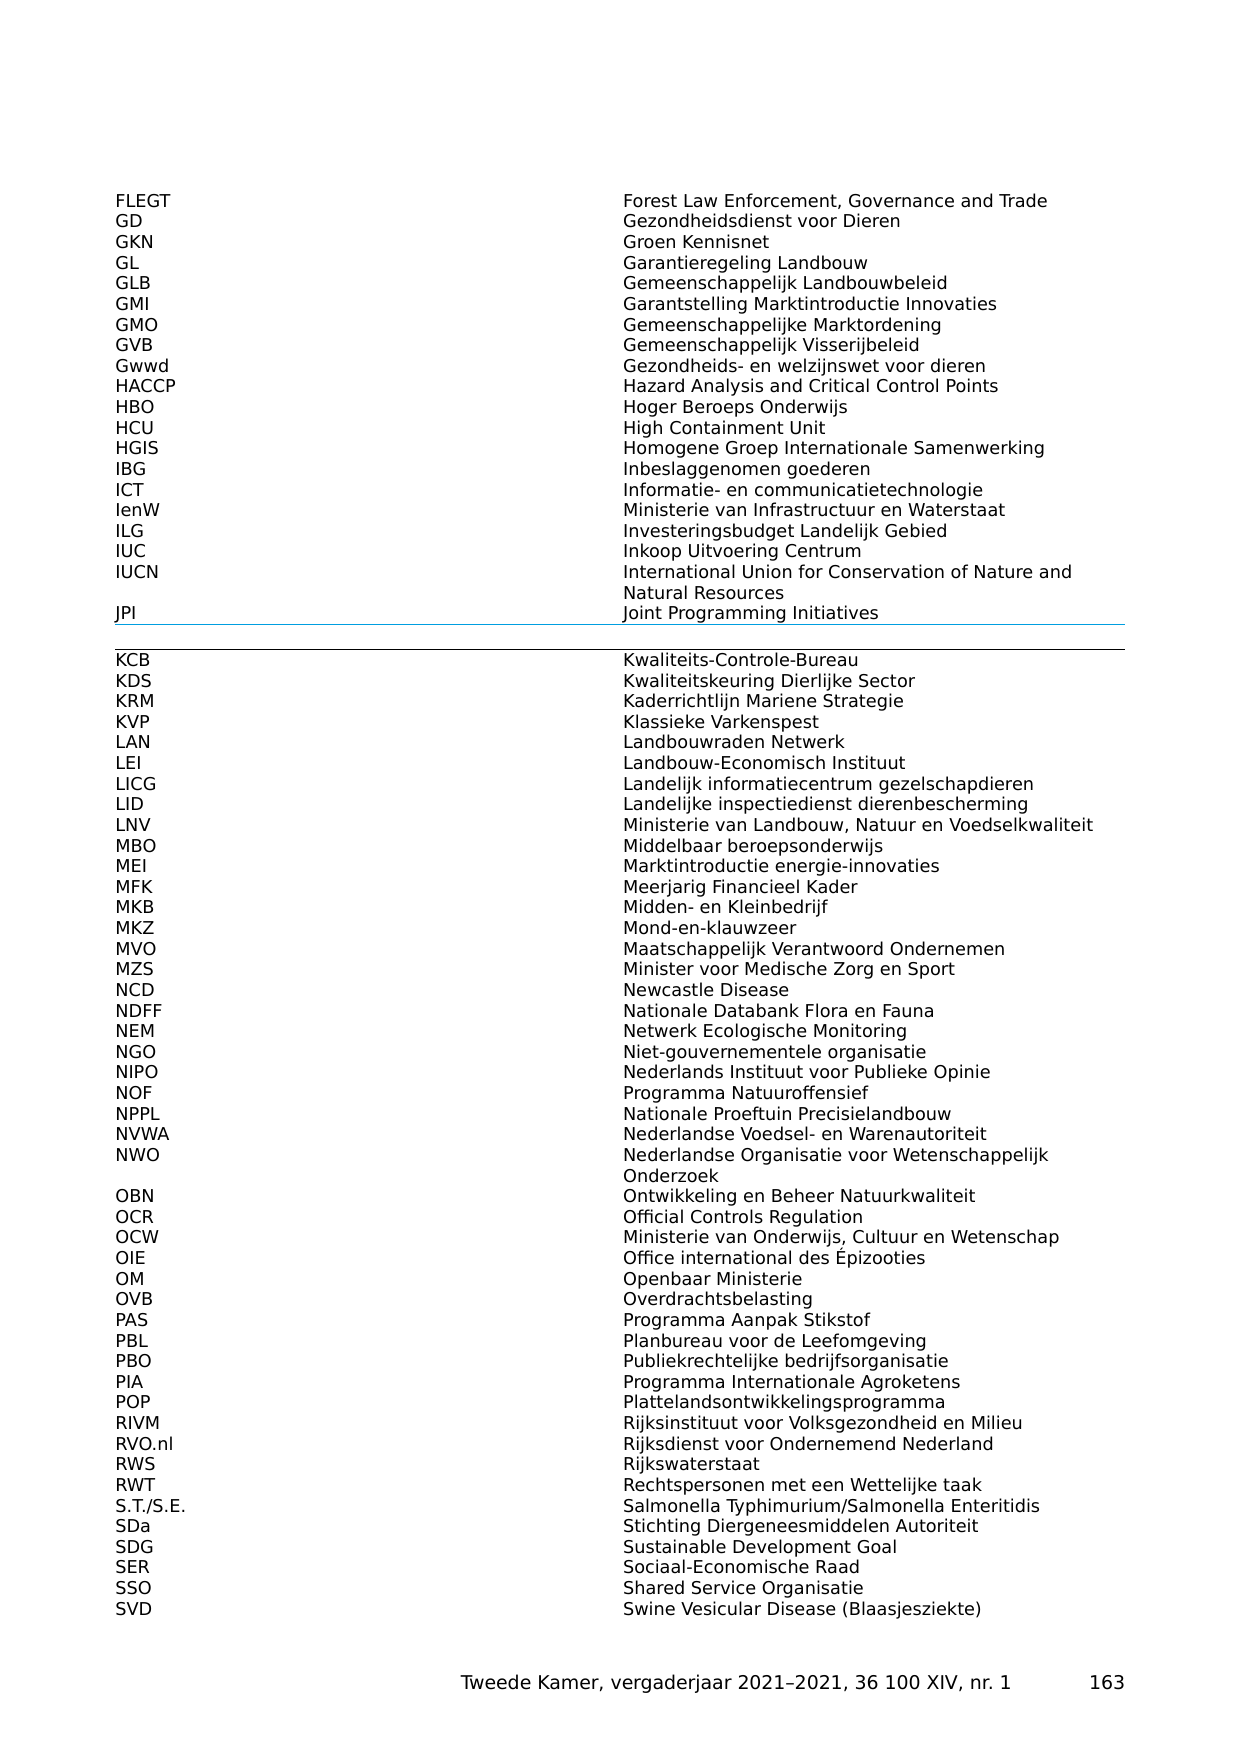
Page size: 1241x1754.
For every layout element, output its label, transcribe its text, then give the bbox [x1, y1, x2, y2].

table_cell Inbeslaggenomen goederen [620, 459, 1125, 479]
table_cell Nederlands Instituut voor Publieke Opinie [620, 1063, 1125, 1083]
table_cell Gemeenschappelijke Marktordening [620, 315, 1125, 335]
table_cell NEM [115, 1021, 620, 1042]
table_cell NOF [115, 1083, 620, 1104]
table_cell MVO [115, 939, 620, 959]
table_cell RVO.nl [115, 1434, 620, 1454]
table_cell GVB [115, 335, 620, 356]
table_cell Garantieregeling Landbouw [620, 253, 1125, 273]
table_cell JPI [115, 603, 620, 624]
table_cell RWS [115, 1454, 620, 1475]
table_cell SER [115, 1558, 620, 1578]
table_cell Midden- en Kleinbedrijf [620, 898, 1125, 918]
table_cell Programma Internationale Agroketens [620, 1372, 1125, 1392]
table_cell Planbureau voor de Leefomgeving [620, 1331, 1125, 1351]
table_cell HCU [115, 418, 620, 438]
table_cell Stichting Diergeneesmiddelen Autoriteit [620, 1516, 1125, 1537]
table_cell LID [115, 794, 620, 815]
table_cell Investeringsbudget Landelijk Gebied [620, 521, 1125, 541]
table_cell Meerjarig Financieel Kader [620, 877, 1125, 897]
table_cell IBG [115, 459, 620, 479]
table_cell POP [115, 1393, 620, 1413]
table_cell Inkoop Uitvoering Centrum [620, 541, 1125, 562]
table_cell NCD [115, 980, 620, 1001]
table_cell OVB [115, 1289, 620, 1310]
table_cell Landelijke inspectiedienst dierenbescherming [620, 794, 1125, 815]
table_cell Publiekrechtelijke bedrijfsorganisatie [620, 1351, 1125, 1372]
table_cell Ministerie van Landbouw, Natuur en Voedselkwaliteit [620, 815, 1125, 836]
table_cell HACCP [115, 376, 620, 397]
table_cell MKZ [115, 918, 620, 939]
table_cell Joint Programming Initiatives [620, 603, 1125, 624]
table_cell Programma Aanpak Stikstof [620, 1310, 1125, 1331]
table_cell Landbouw-Economisch Instituut [620, 753, 1125, 774]
table_cell GMO [115, 315, 620, 335]
table_cell Rechtspersonen met een Wettelijke taak [620, 1475, 1125, 1496]
table_cell Rijksinstituut voor Volksgezondheid en Milieu [620, 1413, 1125, 1434]
table_cell Gezondheidsdienst voor Dieren [620, 211, 1125, 232]
table_cell NIPO [115, 1063, 620, 1083]
table_cell OM [115, 1269, 620, 1289]
table_cell Nederlandse Voedsel- en Warenautoriteit [620, 1124, 1125, 1145]
table_cell FLEGT [115, 191, 620, 211]
table_cell IenW [115, 500, 620, 521]
table_cell OBN [115, 1186, 620, 1207]
table_cell HBO [115, 397, 620, 418]
table_cell Sustainable Development Goal [620, 1537, 1125, 1557]
table_cell Rijkswaterstaat [620, 1454, 1125, 1475]
table_cell Maatschappelijk Verantwoord Ondernemen [620, 939, 1125, 959]
table_cell Programma Natuuroffensief [620, 1083, 1125, 1104]
table_cell Hazard Analysis and Critical Control Points [620, 376, 1125, 397]
table_cell Netwerk Ecologische Monitoring [620, 1021, 1125, 1042]
table_cell Landelijk informatiecentrum gezelschapdieren [620, 774, 1125, 794]
table_cell SDa [115, 1516, 620, 1537]
table_cell Swine Vesicular Disease (Blaasjesziekte) [620, 1599, 1125, 1619]
table_cell NGO [115, 1042, 620, 1062]
table_cell NDFF [115, 1001, 620, 1021]
table_cell Marktintroductie energie-innovaties [620, 856, 1125, 877]
table_cell IUCN [115, 562, 620, 603]
table_cell Official Controls Regulation [620, 1207, 1125, 1227]
table_cell PBO [115, 1351, 620, 1372]
table_cell Kaderrichtlijn Mariene Strategie [620, 691, 1125, 712]
table_cell PBL [115, 1331, 620, 1351]
table_cell NVWA [115, 1124, 620, 1145]
table_cell RIVM [115, 1413, 620, 1434]
table_header Kwaliteits-Controle-Bureau [620, 650, 1125, 671]
table_cell Landbouwraden Netwerk [620, 733, 1125, 753]
table_cell GLB [115, 273, 620, 294]
table_cell Niet-gouvernementele organisatie [620, 1042, 1125, 1062]
table_cell OIE [115, 1248, 620, 1269]
table_cell Klassieke Varkenspest [620, 712, 1125, 732]
table_cell Hoger Beroeps Onderwijs [620, 397, 1125, 418]
table_cell OCW [115, 1228, 620, 1248]
table_cell Sociaal-Economische Raad [620, 1558, 1125, 1578]
table_cell RWT [115, 1475, 620, 1496]
table_cell Salmonella Typhimurium/Salmonella Enteritidis [620, 1496, 1125, 1516]
table_cell LICG [115, 774, 620, 794]
table_cell Garantstelling Marktintroductie Innovaties [620, 294, 1125, 314]
table_cell Informatie- en communicatietechnologie [620, 480, 1125, 500]
table_cell MZS [115, 959, 620, 980]
table_cell SDG [115, 1537, 620, 1557]
table_cell NWO [115, 1145, 620, 1186]
table_header KCB [115, 650, 620, 671]
table_cell Homogene Groep Internationale Samenwerking [620, 438, 1125, 459]
table_cell Forest Law Enforcement, Governance and Trade [620, 191, 1125, 211]
table_cell Minister voor Medische Zorg en Sport [620, 959, 1125, 980]
table_cell HGIS [115, 438, 620, 459]
table_cell MEI [115, 856, 620, 877]
table_cell MKB [115, 898, 620, 918]
table_cell Gwwd [115, 356, 620, 376]
table_cell SVD [115, 1599, 620, 1619]
table_cell SSO [115, 1578, 620, 1599]
table_cell Rijksdienst voor Ondernemend Nederland [620, 1434, 1125, 1454]
table_cell Gemeenschappelijk Visserijbeleid [620, 335, 1125, 356]
table_cell Ministerie van Onderwijs, Cultuur en Wetenschap [620, 1228, 1125, 1248]
table_cell Newcastle Disease [620, 980, 1125, 1001]
table_cell Gemeenschappelijk Landbouwbeleid [620, 273, 1125, 294]
table_cell KRM [115, 691, 620, 712]
table_cell Mond-en-klauwzeer [620, 918, 1125, 939]
table_cell Overdrachtsbelasting [620, 1289, 1125, 1310]
table_cell Nationale Databank Flora en Fauna [620, 1001, 1125, 1021]
table_cell ICT [115, 480, 620, 500]
table_cell LNV [115, 815, 620, 836]
table_cell OCR [115, 1207, 620, 1227]
table_cell MBO [115, 836, 620, 856]
table_cell NPPL [115, 1104, 620, 1124]
table_cell International Union for Conservation of Nature and Natural Resources [620, 562, 1125, 603]
table_cell GMI [115, 294, 620, 314]
table_cell GKN [115, 232, 620, 253]
table_cell MFK [115, 877, 620, 897]
table_cell PIA [115, 1372, 620, 1392]
table_cell Middelbaar beroepsonderwijs [620, 836, 1125, 856]
table_cell Plattelandsontwikkelingsprogramma [620, 1393, 1125, 1413]
table_cell Groen Kennisnet [620, 232, 1125, 253]
table_cell Nationale Proeftuin Precisielandbouw [620, 1104, 1125, 1124]
table_cell ILG [115, 521, 620, 541]
table_cell GL [115, 253, 620, 273]
table_cell LEI [115, 753, 620, 774]
table_cell KDS [115, 671, 620, 691]
table_cell GD [115, 211, 620, 232]
table_cell Nederlandse Organisatie voor Wetenschappelijk Onderzoek [620, 1145, 1125, 1186]
table_cell IUC [115, 541, 620, 562]
table_cell Gezondheids- en welzijnswet voor dieren [620, 356, 1125, 376]
table_cell LAN [115, 733, 620, 753]
table_cell Ministerie van Infrastructuur en Waterstaat [620, 500, 1125, 521]
table_cell Openbaar Ministerie [620, 1269, 1125, 1289]
table_cell Office international des Épizooties [620, 1248, 1125, 1269]
table_cell Ontwikkeling en Beheer Natuurkwaliteit [620, 1186, 1125, 1207]
table_cell KVP [115, 712, 620, 732]
table_cell Shared Service Organisatie [620, 1578, 1125, 1599]
table_cell S.T./S.E. [115, 1496, 620, 1516]
table_cell PAS [115, 1310, 620, 1331]
table_cell Kwaliteitskeuring Dierlijke Sector [620, 671, 1125, 691]
table_cell High Containment Unit [620, 418, 1125, 438]
